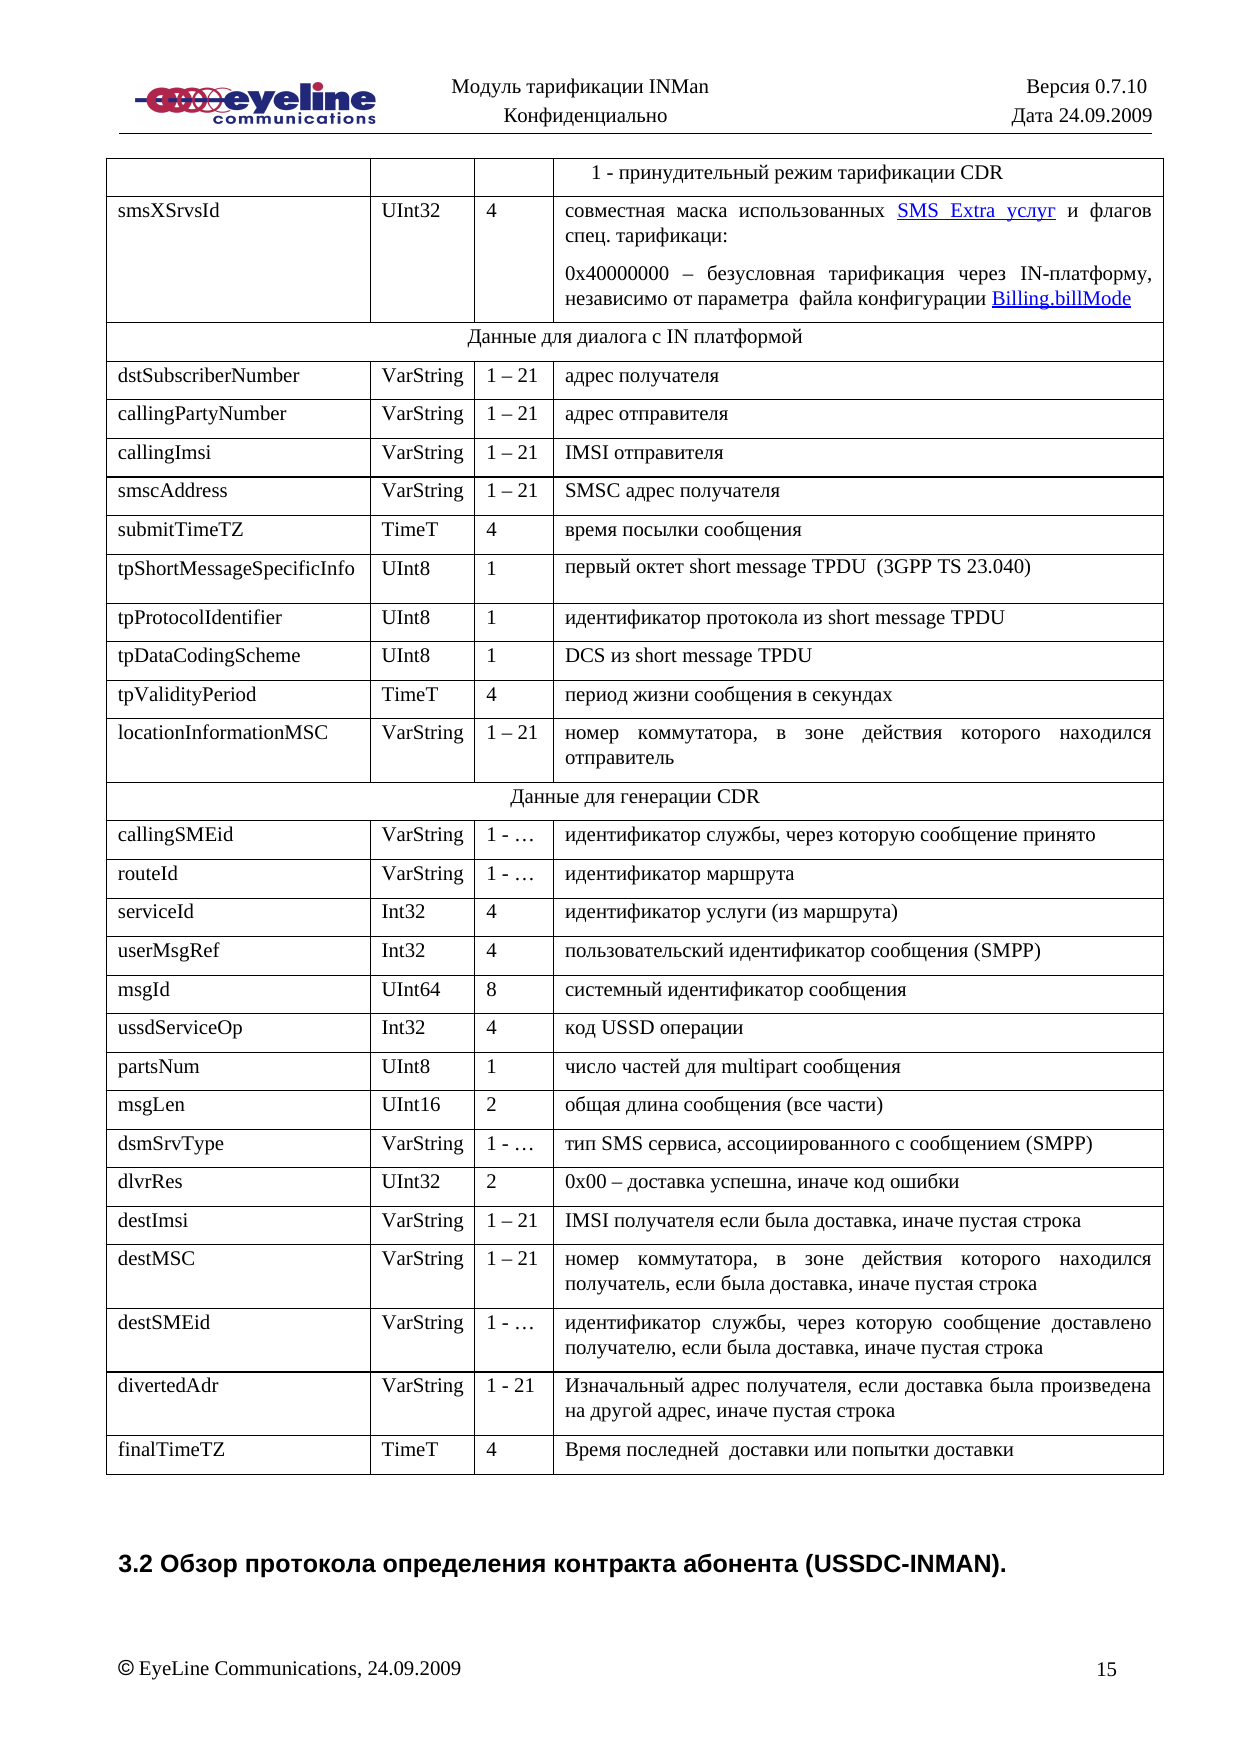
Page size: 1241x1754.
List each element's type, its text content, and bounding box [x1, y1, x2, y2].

table_cell пользовательский идентификатор сообщения (SMPP) [554, 937, 1163, 974]
table_cell VarString [371, 1245, 474, 1308]
table_cell 1 [475, 642, 553, 680]
table_cell 2 [475, 1168, 553, 1206]
table_cell msgId [107, 976, 370, 1013]
table_cell первый октет short message TPDU (3GPP TS 23.040) [554, 555, 1163, 603]
table_cell 1 – 21 [475, 478, 553, 515]
table_cell 1 - … [475, 860, 553, 897]
table_cell VarString [371, 860, 474, 897]
table_cell submitTimeTZ [107, 516, 370, 553]
table_cell номер коммутатора, в зоне действия которого находился отправитель [554, 719, 1163, 782]
table_cell 1 – 21 [475, 362, 553, 399]
table_cell совместная маска использованных SMS Extra услуг и флагов спец. тарификаци: 0x40000000 – безусловная тарификация через IN-платформу, независимо от параметра файла конфигурации Billing.billMode [554, 197, 1163, 322]
table_cell Int32 [371, 1014, 474, 1052]
table_cell 1 – 21 [475, 400, 553, 438]
table_cell 4 [475, 681, 553, 718]
table_cell 8 [475, 976, 553, 1013]
table_cell 1 [475, 555, 553, 603]
table_cell 1 – 21 [475, 1207, 553, 1244]
table_cell идентификатор маршрута [554, 860, 1163, 897]
table_cell адрес получателя [554, 362, 1163, 399]
table_cell DCS из short message TPDU [554, 642, 1163, 680]
table_cell locationInformationMSC [107, 719, 370, 782]
table_cell VarString [371, 1130, 474, 1167]
table_cell smsXSrvsId [107, 197, 370, 322]
table_cell VarString [371, 362, 474, 399]
table_cell 0x00 – доставка успешна, иначе код ошибки [554, 1168, 1163, 1206]
table_cell VarString [371, 1309, 474, 1371]
subtitle Обзор протокола определения контракта абонента (USSDC-INMAN). [118, 1549, 1151, 1578]
table_cell msgLen [107, 1091, 370, 1129]
table_cell 1 [475, 604, 553, 641]
table_cell partsNum [107, 1053, 370, 1090]
table_cell 1 – 21 [475, 719, 553, 782]
table_cell Int32 [371, 899, 474, 936]
table_cell finalTimeTZ [107, 1436, 370, 1473]
table_cell VarString [371, 719, 474, 782]
table_cell tpDataCodingScheme [107, 642, 370, 680]
table_cell номер коммутатора, в зоне действия которого находился получатель, если была доставка, иначе пустая строка [554, 1245, 1163, 1308]
table_cell 2 [475, 1091, 553, 1129]
table_cell VarString [371, 478, 474, 515]
table_cell UInt8 [371, 555, 474, 603]
table_cell callingSMEid [107, 821, 370, 859]
table_cell VarString [371, 439, 474, 476]
table_cell идентификатор службы, через которую сообщение доставлено получателю, если была доставка, иначе пустая строка [554, 1309, 1163, 1371]
table_cell [475, 159, 553, 196]
table_cell VarString [371, 821, 474, 859]
table_cell dlvrRes [107, 1168, 370, 1206]
table_cell serviceId [107, 899, 370, 936]
table_cell UInt8 [371, 642, 474, 680]
table_cell Данные для диалога с IN платформой [107, 323, 1163, 361]
table_cell UInt8 [371, 1053, 474, 1090]
table_cell TimeT [371, 516, 474, 553]
table_cell Время последней доставки или попытки доставки [554, 1436, 1163, 1473]
table_cell время посылки сообщения [554, 516, 1163, 553]
table_cell 4 [475, 1014, 553, 1052]
table_cell dsmSrvType [107, 1130, 370, 1167]
table_cell divertedAdr [107, 1373, 370, 1435]
table_cell UInt64 [371, 976, 474, 1013]
picture [135, 82, 376, 124]
table_cell 1 - 21 [475, 1373, 553, 1435]
table_cell Данные для генерации CDR [107, 783, 1163, 820]
table_cell 1 - … [475, 1130, 553, 1167]
table_cell destSMEid [107, 1309, 370, 1371]
table_cell 1 - принудительный режим тарификации CDR [554, 159, 1163, 196]
table_cell 4 [475, 899, 553, 936]
table_cell Int32 [371, 937, 474, 974]
table_cell VarString [371, 1373, 474, 1435]
table_cell 1 – 21 [475, 1245, 553, 1308]
table_cell TimeT [371, 681, 474, 718]
table_cell идентификатор протокола из short message TPDU [554, 604, 1163, 641]
table_cell dstSubscriberNumber [107, 362, 370, 399]
table_cell ussdServiceOp [107, 1014, 370, 1052]
table_cell destImsi [107, 1207, 370, 1244]
table_cell destMSC [107, 1245, 370, 1308]
table_cell 4 [475, 1436, 553, 1473]
table_cell userMsgRef [107, 937, 370, 974]
table_cell tpShortMessageSpecificInfo [107, 555, 370, 603]
table_cell 4 [475, 937, 553, 974]
table_cell 1 - … [475, 821, 553, 859]
table_cell адрес отправителя [554, 400, 1163, 438]
table_cell VarString [371, 1207, 474, 1244]
table_cell IMSI отправителя [554, 439, 1163, 476]
table_cell tpValidityPeriod [107, 681, 370, 718]
table_cell SMSC адрес получателя [554, 478, 1163, 515]
table_cell идентификатор службы, через которую сообщение принято [554, 821, 1163, 859]
table_cell callingImsi [107, 439, 370, 476]
table_cell smscAddress [107, 478, 370, 515]
table_cell IMSI получателя если была доставка, иначе пустая строка [554, 1207, 1163, 1244]
table_cell 4 [475, 516, 553, 553]
table_cell число частей для multipart сообщения [554, 1053, 1163, 1090]
table_cell 1 – 21 [475, 439, 553, 476]
table_cell VarString [371, 400, 474, 438]
table_cell системный идентификатор сообщения [554, 976, 1163, 1013]
table_cell тип SMS сервиса, ассоциированного с сообщением (SMPP) [554, 1130, 1163, 1167]
table_cell callingPartyNumber [107, 400, 370, 438]
table_cell routeId [107, 860, 370, 897]
table_cell код USSD операции [554, 1014, 1163, 1052]
table_cell период жизни сообщения в секундах [554, 681, 1163, 718]
table_cell [371, 159, 474, 196]
table_cell UInt8 [371, 604, 474, 641]
table_cell 1 - … [475, 1309, 553, 1371]
table_cell Изначальный адрес получателя, если доставка была произведена на другой адрес, иначе пустая строка [554, 1373, 1163, 1435]
table_cell UInt32 [371, 1168, 474, 1206]
table_cell [107, 159, 370, 196]
table_cell идентификатор услуги (из маршрута) [554, 899, 1163, 936]
table_cell 4 [475, 197, 553, 322]
table_cell tpProtocolIdentifier [107, 604, 370, 641]
table_cell UInt32 [371, 197, 474, 322]
table_cell 1 [475, 1053, 553, 1090]
table_cell UInt16 [371, 1091, 474, 1129]
table_cell TimeT [371, 1436, 474, 1473]
table_cell общая длина сообщения (все части) [554, 1091, 1163, 1129]
